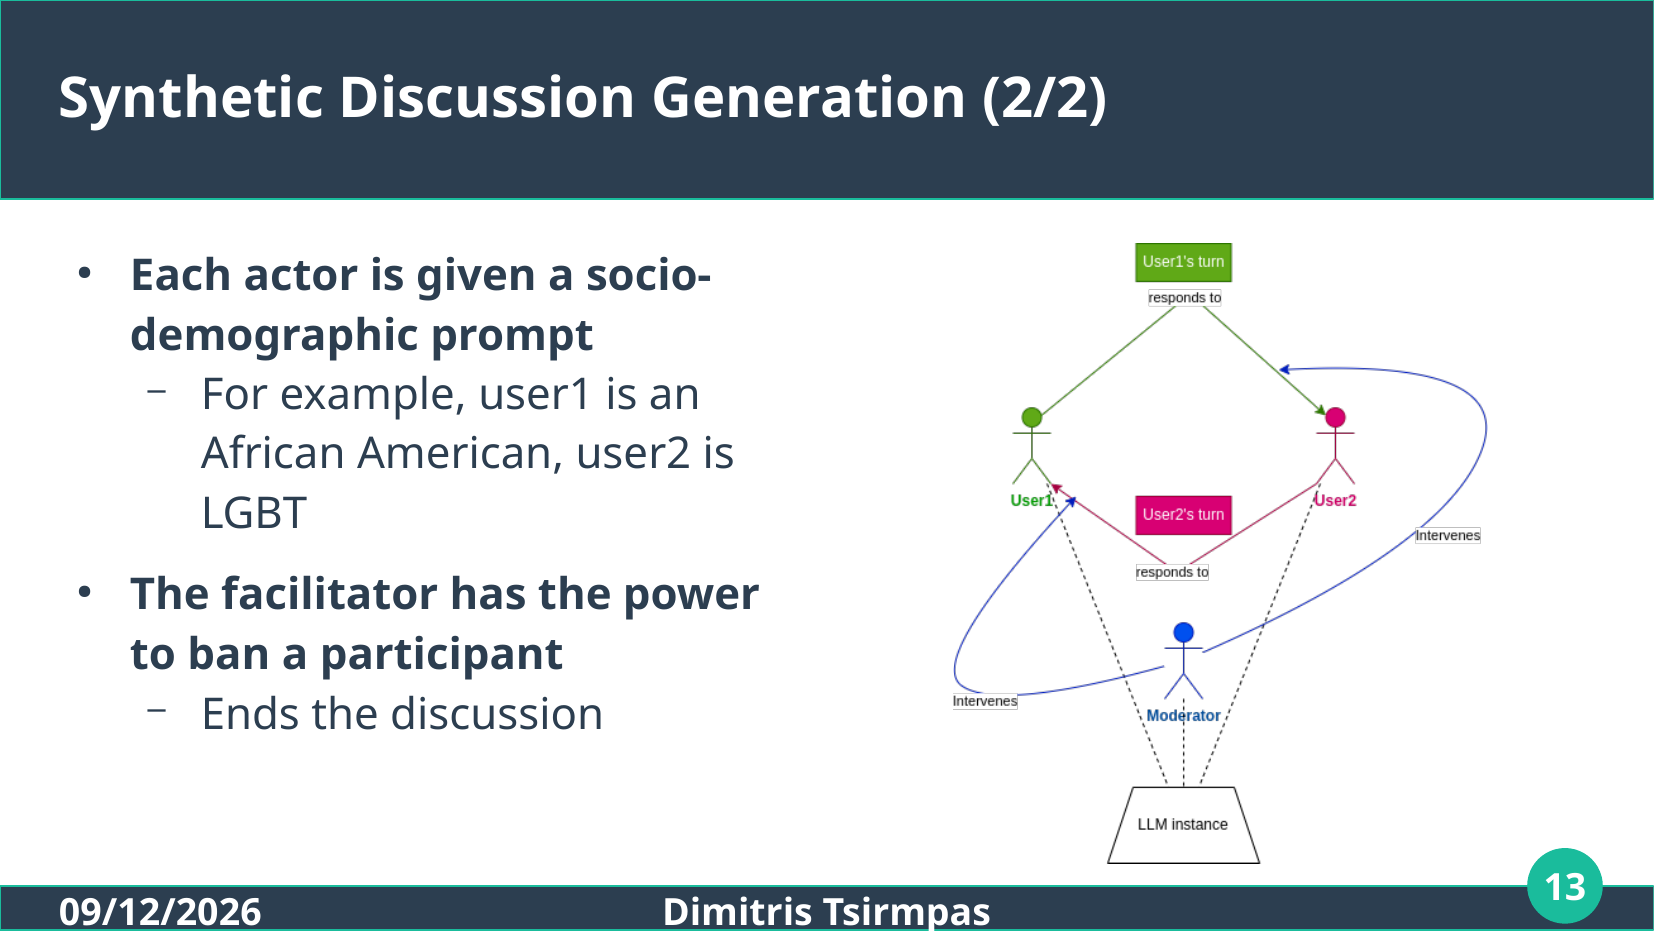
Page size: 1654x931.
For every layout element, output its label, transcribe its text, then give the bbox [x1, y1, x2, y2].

title Synthetic Discussion Generation (2/2) [59, 37, 1595, 155]
picture [953, 243, 1488, 864]
list Each actor is given a socio-demographic prompt For example, user1 is an African American, user2 is LGBT The facilitator has the power to ban a participant Ends the discussion [59, 243, 809, 864]
